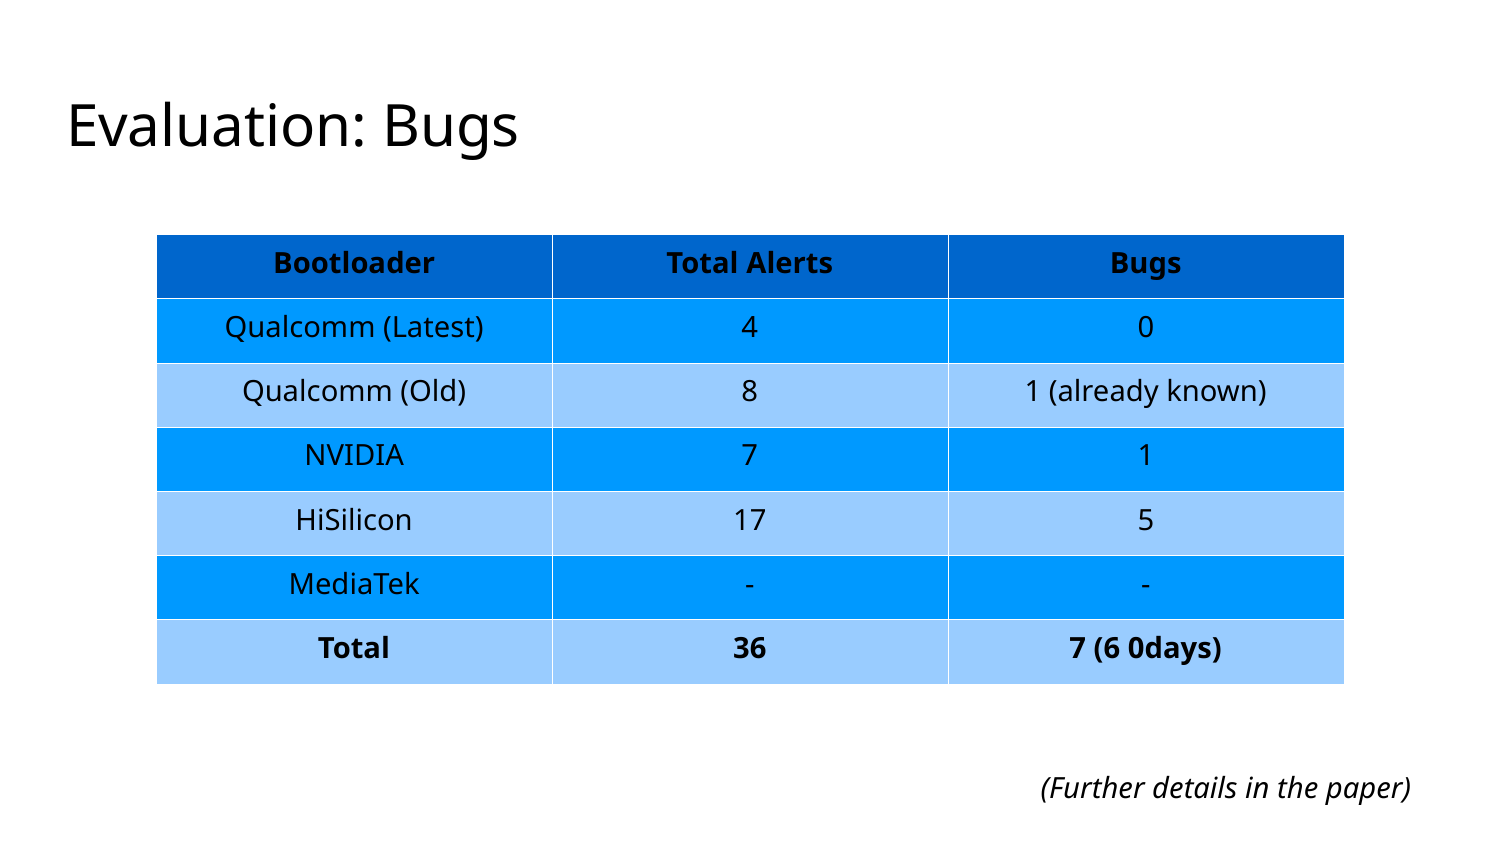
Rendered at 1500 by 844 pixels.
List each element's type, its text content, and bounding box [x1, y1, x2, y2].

table_cell 7 [553, 428, 948, 491]
table_cell 36 [553, 620, 948, 684]
table_cell Total [157, 620, 552, 684]
table_cell 17 [553, 492, 948, 555]
table_cell Qualcomm (Latest) [157, 299, 552, 363]
table_cell NVIDIA [157, 428, 552, 491]
table_header Bugs [949, 235, 1344, 298]
table_cell - [553, 556, 948, 619]
table_cell 5 [949, 492, 1344, 555]
table_cell 4 [553, 299, 948, 363]
table_cell 1 [949, 428, 1344, 491]
table_cell 1 (already known) [949, 364, 1344, 427]
table_cell 7 (6 0days) [949, 620, 1344, 684]
title Evaluation: Bugs [51, 72, 1449, 167]
text_box (Further details in the paper) [102, 754, 1427, 810]
table_cell - [949, 556, 1344, 619]
table_header Bootloader [157, 235, 552, 298]
table_header Total Alerts [553, 235, 948, 298]
table_cell HiSilicon [157, 492, 552, 555]
table_cell 0 [949, 299, 1344, 363]
table_cell Qualcomm (Old) [157, 364, 552, 427]
table_cell 8 [553, 364, 948, 427]
table_cell MediaTek [157, 556, 552, 619]
